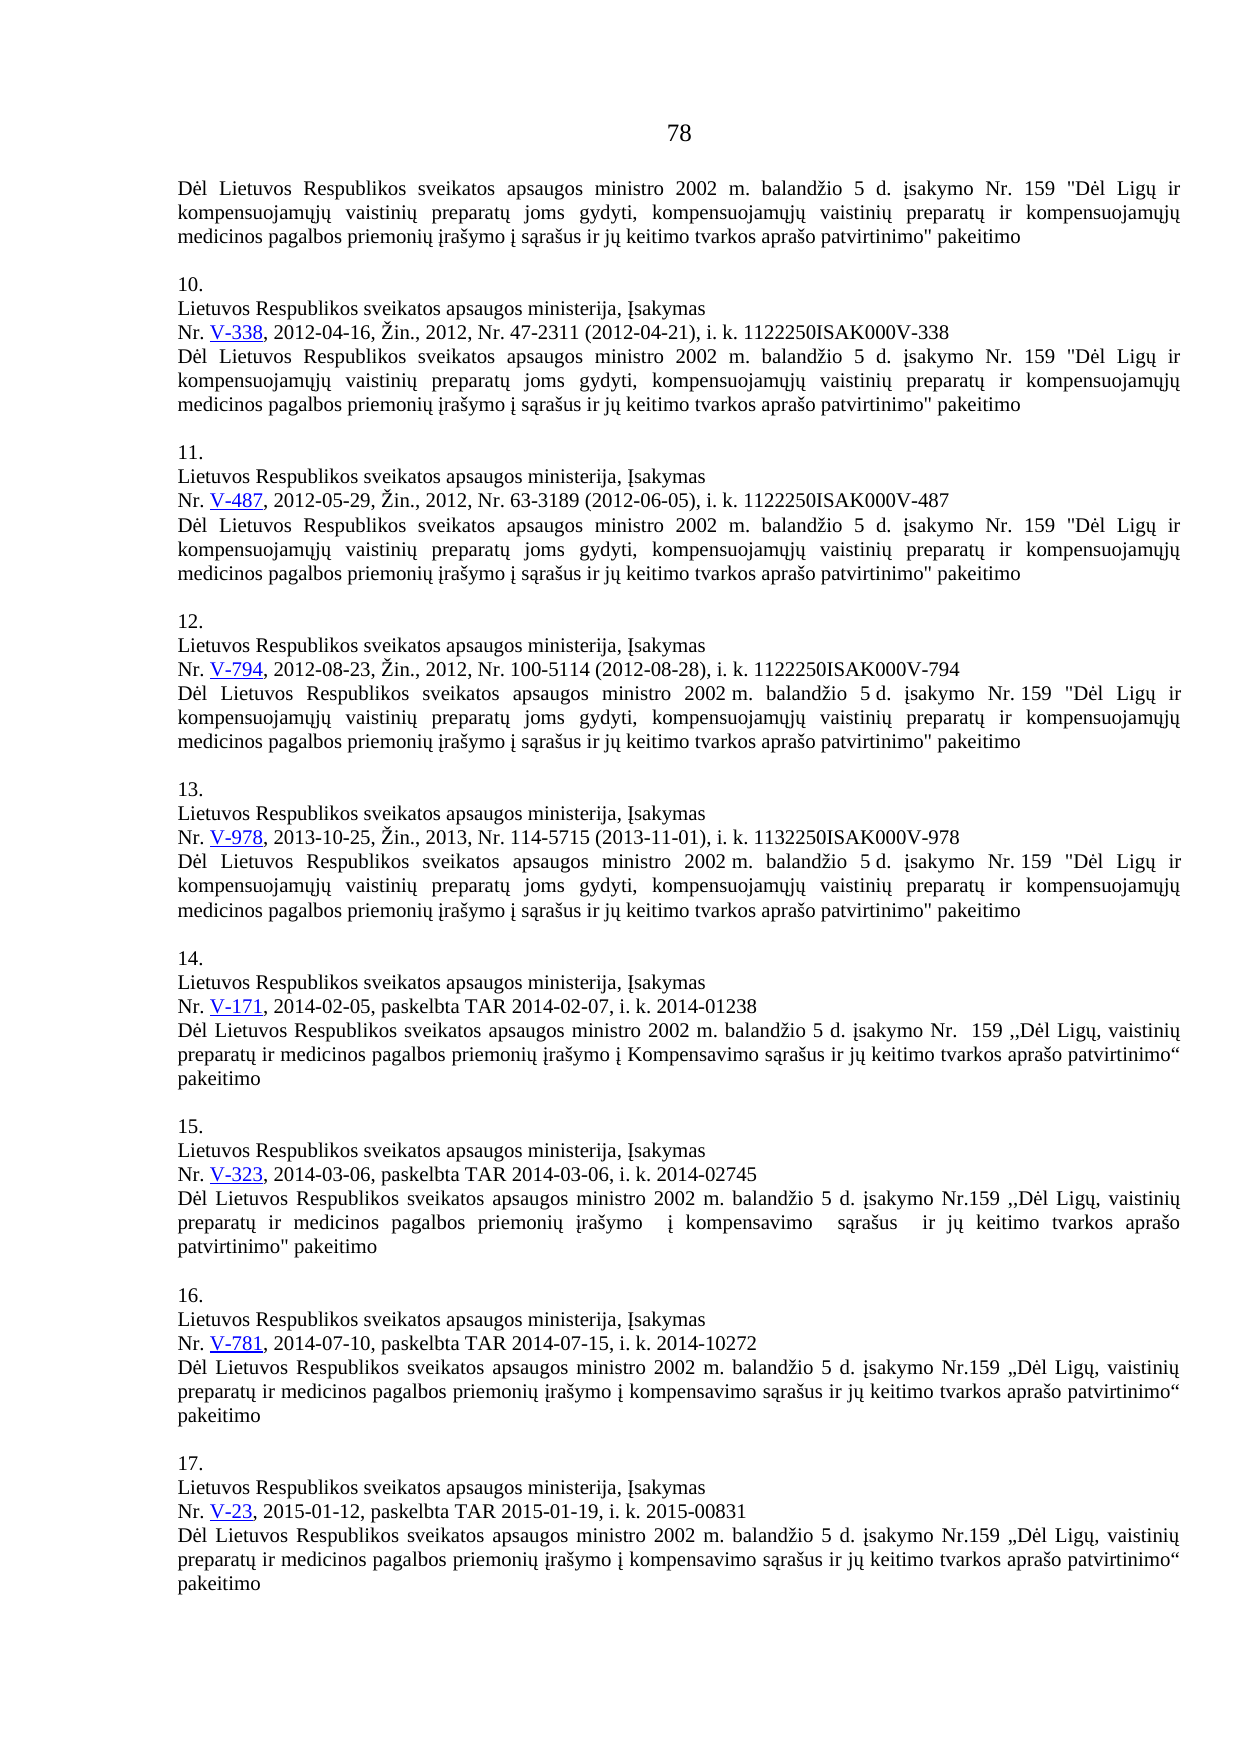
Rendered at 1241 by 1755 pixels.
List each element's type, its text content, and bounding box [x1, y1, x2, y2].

text Nr. V-323, 2014-03-06, paskelbta TAR 2014-03-06, i. k. 2014-02745 [177, 1162, 1181, 1186]
text Dėl Lietuvos Respublikos sveikatos apsaugos ministro 2002 m. balandžio 5 d. įsakymo Nr. 159 "Dėl Ligų ir kompensuojamųjų vaistinių preparatų joms gydyti, kompensuojamųjų vaistinių preparatų ir kompensuojamųjų medicinos pagalbos priemonių įrašymo į sąrašus ir jų keitimo tvarkos aprašo patvirtinimo" pakeitimo [177, 512, 1181, 585]
text Nr. V-171, 2014-02-05, paskelbta TAR 2014-02-07, i. k. 2014-01238 [177, 994, 1181, 1018]
text Lietuvos Respublikos sveikatos apsaugos ministerija, Įsakymas [177, 296, 1181, 320]
text 10. [177, 272, 1181, 296]
text Lietuvos Respublikos sveikatos apsaugos ministerija, Įsakymas [177, 1307, 1181, 1331]
text Lietuvos Respublikos sveikatos apsaugos ministerija, Įsakymas [177, 633, 1181, 657]
text 11. [177, 440, 1181, 464]
text Dėl Lietuvos Respublikos sveikatos apsaugos ministro 2002 m. balandžio 5 d. įsakymo Nr. 159 "Dėl Ligų ir kompensuojamųjų vaistinių preparatų joms gydyti, kompensuojamųjų vaistinių preparatų ir kompensuojamųjų medicinos pagalbos priemonių įrašymo į sąrašus ir jų keitimo tvarkos aprašo patvirtinimo" pakeitimo [177, 681, 1181, 753]
text Nr. V-487, 2012-05-29, Žin., 2012, Nr. 63-3189 (2012-06-05), i. k. 1122250ISAK000V-487 [177, 488, 1181, 512]
text Dėl Lietuvos Respublikos sveikatos apsaugos ministro 2002 m. balandžio 5 d. įsakymo Nr. 159 "Dėl Ligų ir kompensuojamųjų vaistinių preparatų joms gydyti, kompensuojamųjų vaistinių preparatų ir kompensuojamųjų medicinos pagalbos priemonių įrašymo į sąrašus ir jų keitimo tvarkos aprašo patvirtinimo" pakeitimo [177, 176, 1181, 248]
text 13. [177, 777, 1181, 801]
text Lietuvos Respublikos sveikatos apsaugos ministerija, Įsakymas [177, 464, 1181, 488]
text Dėl Lietuvos Respublikos sveikatos apsaugos ministro 2002 m. balandžio 5 d. įsakymo Nr. 159 "Dėl Ligų ir kompensuojamųjų vaistinių preparatų joms gydyti, kompensuojamųjų vaistinių preparatų ir kompensuojamųjų medicinos pagalbos priemonių įrašymo į sąrašus ir jų keitimo tvarkos aprašo patvirtinimo" pakeitimo [177, 849, 1181, 922]
text Lietuvos Respublikos sveikatos apsaugos ministerija, Įsakymas [177, 1138, 1181, 1162]
text 15. [177, 1114, 1181, 1138]
text 12. [177, 609, 1181, 633]
text Nr. V-794, 2012-08-23, Žin., 2012, Nr. 100-5114 (2012-08-28), i. k. 1122250ISAK000V-794 [177, 657, 1181, 681]
text Dėl Lietuvos Respublikos sveikatos apsaugos ministro 2002 m. balandžio 5 d. įsakymo Nr. 159 "Dėl Ligų ir kompensuojamųjų vaistinių preparatų joms gydyti, kompensuojamųjų vaistinių preparatų ir kompensuojamųjų medicinos pagalbos priemonių įrašymo į sąrašus ir jų keitimo tvarkos aprašo patvirtinimo" pakeitimo [177, 344, 1181, 416]
text Nr. V-338, 2012-04-16, Žin., 2012, Nr. 47-2311 (2012-04-21), i. k. 1122250ISAK000V-338 [177, 320, 1181, 344]
text Nr. V-781, 2014-07-10, paskelbta TAR 2014-07-15, i. k. 2014-10272 [177, 1331, 1181, 1355]
text Dėl Lietuvos Respublikos sveikatos apsaugos ministro 2002 m. balandžio 5 d. įsakymo Nr. 159 ,,Dėl Ligų, vaistinių preparatų ir medicinos pagalbos priemonių įrašymo į Kompensavimo sąrašus ir jų keitimo tvarkos aprašo patvirtinimo“ pakeitimo [177, 1018, 1181, 1090]
text Lietuvos Respublikos sveikatos apsaugos ministerija, Įsakymas [177, 801, 1181, 825]
text Dėl Lietuvos Respublikos sveikatos apsaugos ministro 2002 m. balandžio 5 d. įsakymo Nr.159 „Dėl Ligų, vaistinių preparatų ir medicinos pagalbos priemonių įrašymo į kompensavimo sąrašus ir jų keitimo tvarkos aprašo patvirtinimo“ pakeitimo [177, 1523, 1181, 1595]
text 14. [177, 946, 1181, 970]
text 17. [177, 1451, 1181, 1475]
text Nr. V-978, 2013-10-25, Žin., 2013, Nr. 114-5715 (2013-11-01), i. k. 1132250ISAK000V-978 [177, 825, 1181, 849]
text Lietuvos Respublikos sveikatos apsaugos ministerija, Įsakymas [177, 970, 1181, 994]
text Dėl Lietuvos Respublikos sveikatos apsaugos ministro 2002 m. balandžio 5 d. įsakymo Nr.159 „Dėl Ligų, vaistinių preparatų ir medicinos pagalbos priemonių įrašymo į kompensavimo sąrašus ir jų keitimo tvarkos aprašo patvirtinimo“ pakeitimo [177, 1355, 1181, 1427]
text 16. [177, 1282, 1181, 1307]
text Nr. V-23, 2015-01-12, paskelbta TAR 2015-01-19, i. k. 2015-00831 [177, 1499, 1181, 1523]
text Lietuvos Respublikos sveikatos apsaugos ministerija, Įsakymas [177, 1475, 1181, 1499]
text Dėl Lietuvos Respublikos sveikatos apsaugos ministro 2002 m. balandžio 5 d. įsakymo Nr.159 ,,Dėl Ligų, vaistinių preparatų ir medicinos pagalbos priemonių įrašymo į kompensavimo sąrašus ir jų keitimo tvarkos aprašo patvirtinimo" pakeitimo [177, 1186, 1181, 1258]
